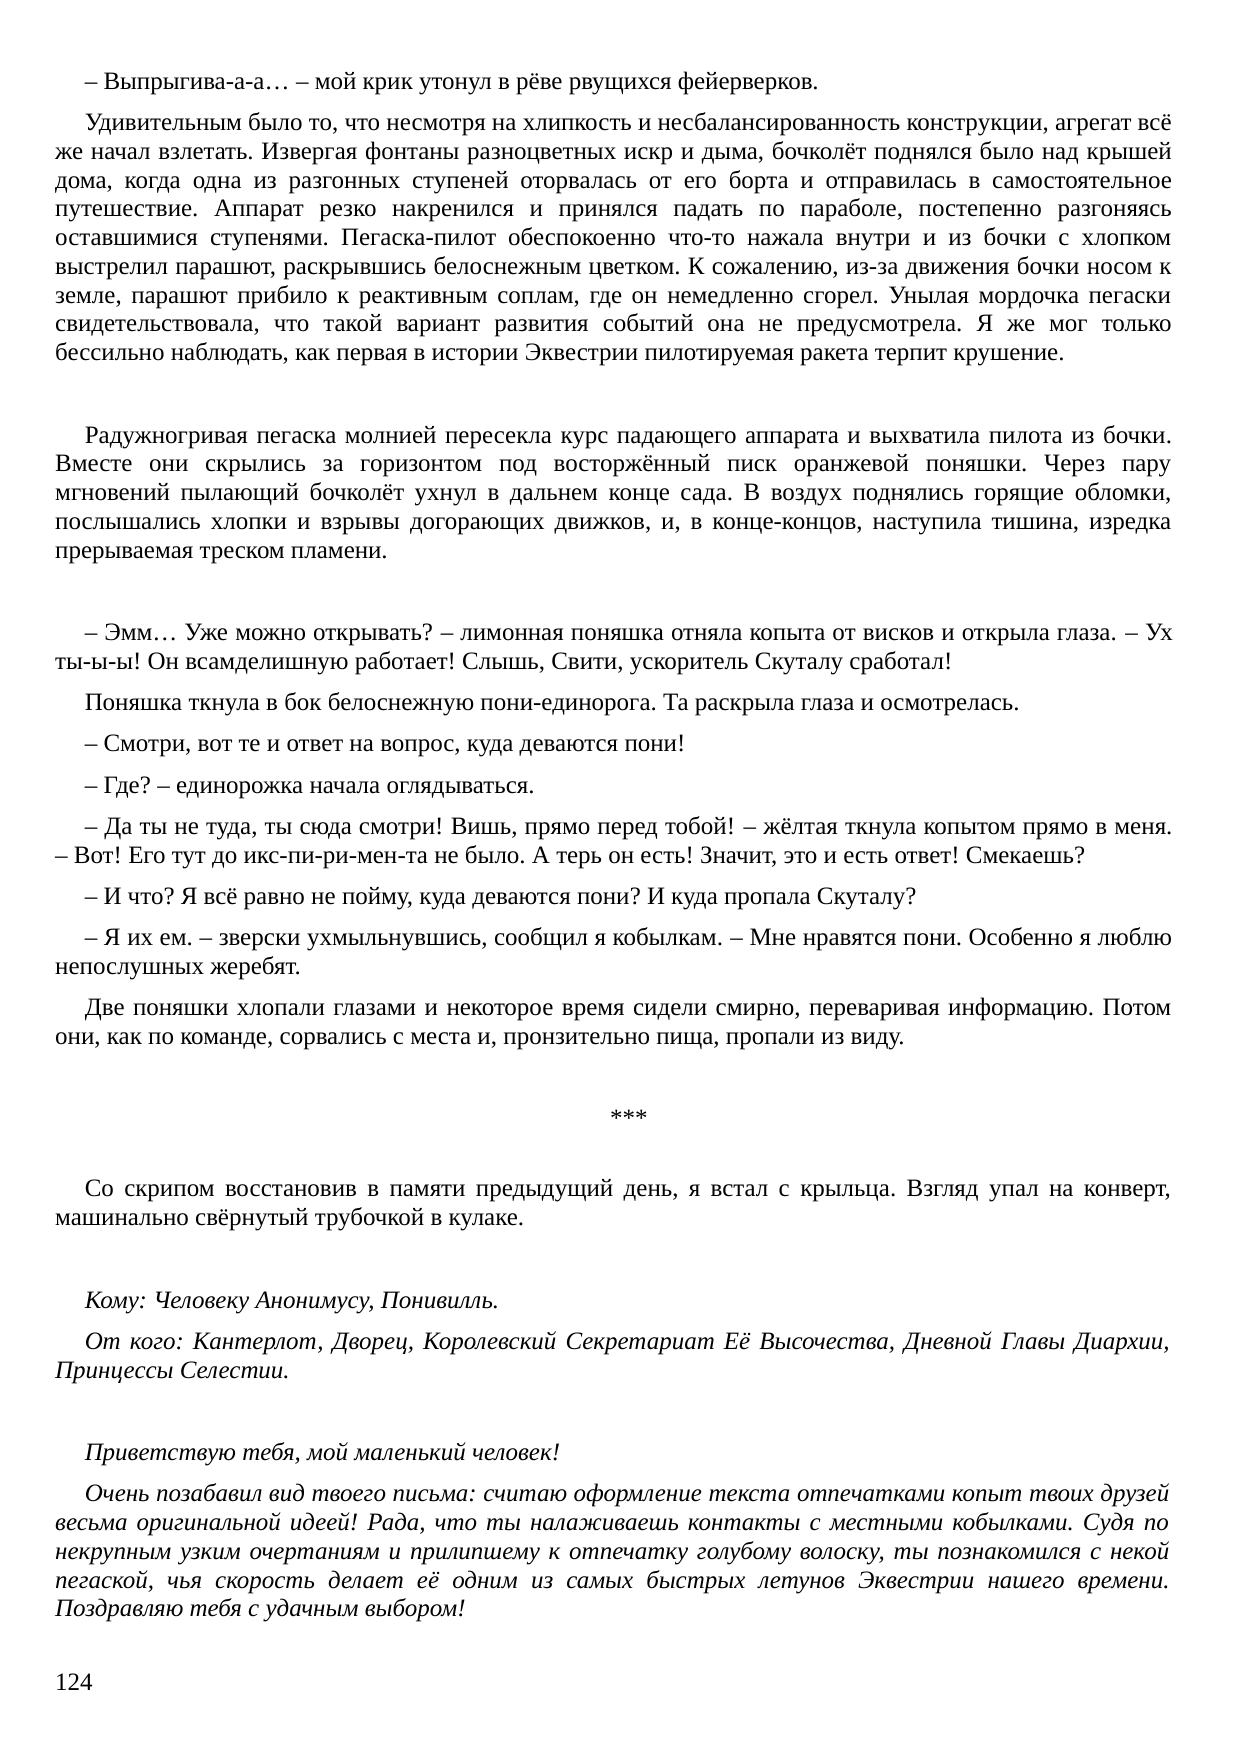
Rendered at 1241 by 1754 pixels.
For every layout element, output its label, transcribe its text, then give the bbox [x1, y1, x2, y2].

text Удивительным было то, что несмотря на хлипкость и несбалансированность конструкции, агрегат всё же начал взлетать. Извергая фонтаны разноцветных искр и дыма, бочколёт поднялся было над крышей дома, когда одна из разгонных ступеней оторвалась от его борта и отправилась в самостоятельное путешествие. Аппарат резко накренился и принялся падать по параболе, постепенно разгоняясь оставшимися ступенями. Пегаска-пилот обеспокоенно что-то нажала внутри и из бочки с хлопком выстрелил парашют, раскрывшись белоснежным цветком. К сожалению, из-за движения бочки носом к земле, парашют прибило к реактивным соплам, где он немедленно сгорел. Унылая мордочка пегаски свидетельствовала, что такой вариант развития событий она не предусмотрела. Я же мог только бессильно наблюдать, как первая в истории Эквестрии пилотируемая ракета терпит крушение. [55, 107, 1173, 366]
text Поняшка ткнула в бок белоснежную пони-единорога. Та раскрыла глаза и осмотрелась. [55, 687, 1173, 716]
text – Эмм… Уже можно открывать? – лимонная поняшка отняла копыта от висков и открыла глаза. – Ух ты-ы-ы! Он всамделишную работает! Слышь, Свити, ускоритель Скуталу сработал! [55, 617, 1173, 675]
text – Смотри, вот те и ответ на вопрос, куда деваются пони! [55, 728, 1173, 757]
text – И что? Я всё равно не пойму, куда деваются пони? И куда пропала Скуталу? [55, 881, 1173, 910]
text *** [55, 1103, 1173, 1161]
text – Где? – единорожка начала оглядываться. [55, 770, 1173, 798]
text Приветствую тебя, мой маленький человек! [55, 1437, 1173, 1466]
text – Да ты не туда, ты сюда смотри! Вишь, прямо перед тобой! – жёлтая ткнула копытом прямо в меня. – Вот! Его тут до икс-пи-ри-мен-та не было. А терь он есть! Значит, это и есть ответ! Смекаешь? [55, 811, 1173, 868]
text От кого: Кантерлот, Дворец, Королевский Секретариат Её Высочества, Дневной Главы Диархии, Принцессы Селестии. [55, 1326, 1173, 1383]
text – Я их ем. – зверски ухмыльнувшись, сообщил я кобылкам. – Мне нравятся пони. Особенно я люблю непослушных жеребят. [55, 922, 1173, 980]
text Кому: Человеку Анонимусу, Понивилль. [55, 1285, 1173, 1313]
text Радужногривая пегаска молнией пересекла курс падающего аппарата и выхватила пилота из бочки. Вместе они скрылись за горизонтом под восторжённый писк оранжевой поняшки. Через пару мгновений пылающий бочколёт ухнул в дальнем конце сада. В воздух поднялись горящие обломки, послышались хлопки и взрывы догорающих движков, и, в конце-концов, наступила тишина, изредка прерываемая треском пламени. [55, 420, 1173, 563]
text – Выпрыгива-а-а… – мой крик утонул в рёве рвущихся фейерверков. [55, 66, 1173, 95]
text Со скрипом восстановив в памяти предыдущий день, я встал с крыльца. Взгляд упал на конверт, машинально свёрнутый трубочкой в кулаке. [55, 1173, 1173, 1231]
text Очень позабавил вид твоего письма: считаю оформление текста отпечатками копыт твоих друзей весьма оригинальной идеей! Рада, что ты налаживаешь контакты с местными кобылками. Судя по некрупным узким очертаниям и прилипшему к отпечатку голубому волоску, ты познакомился с некой пегаской, чья скорость делает её одним из самых быстрых летунов Эквестрии нашего времени. Поздравляю тебя с удачным выбором! [55, 1478, 1173, 1622]
text Две поняшки хлопали глазами и некоторое время сидели смирно, переваривая информацию. Потом они, как по команде, сорвались с места и, пронзительно пища, пропали из виду. [55, 992, 1173, 1050]
